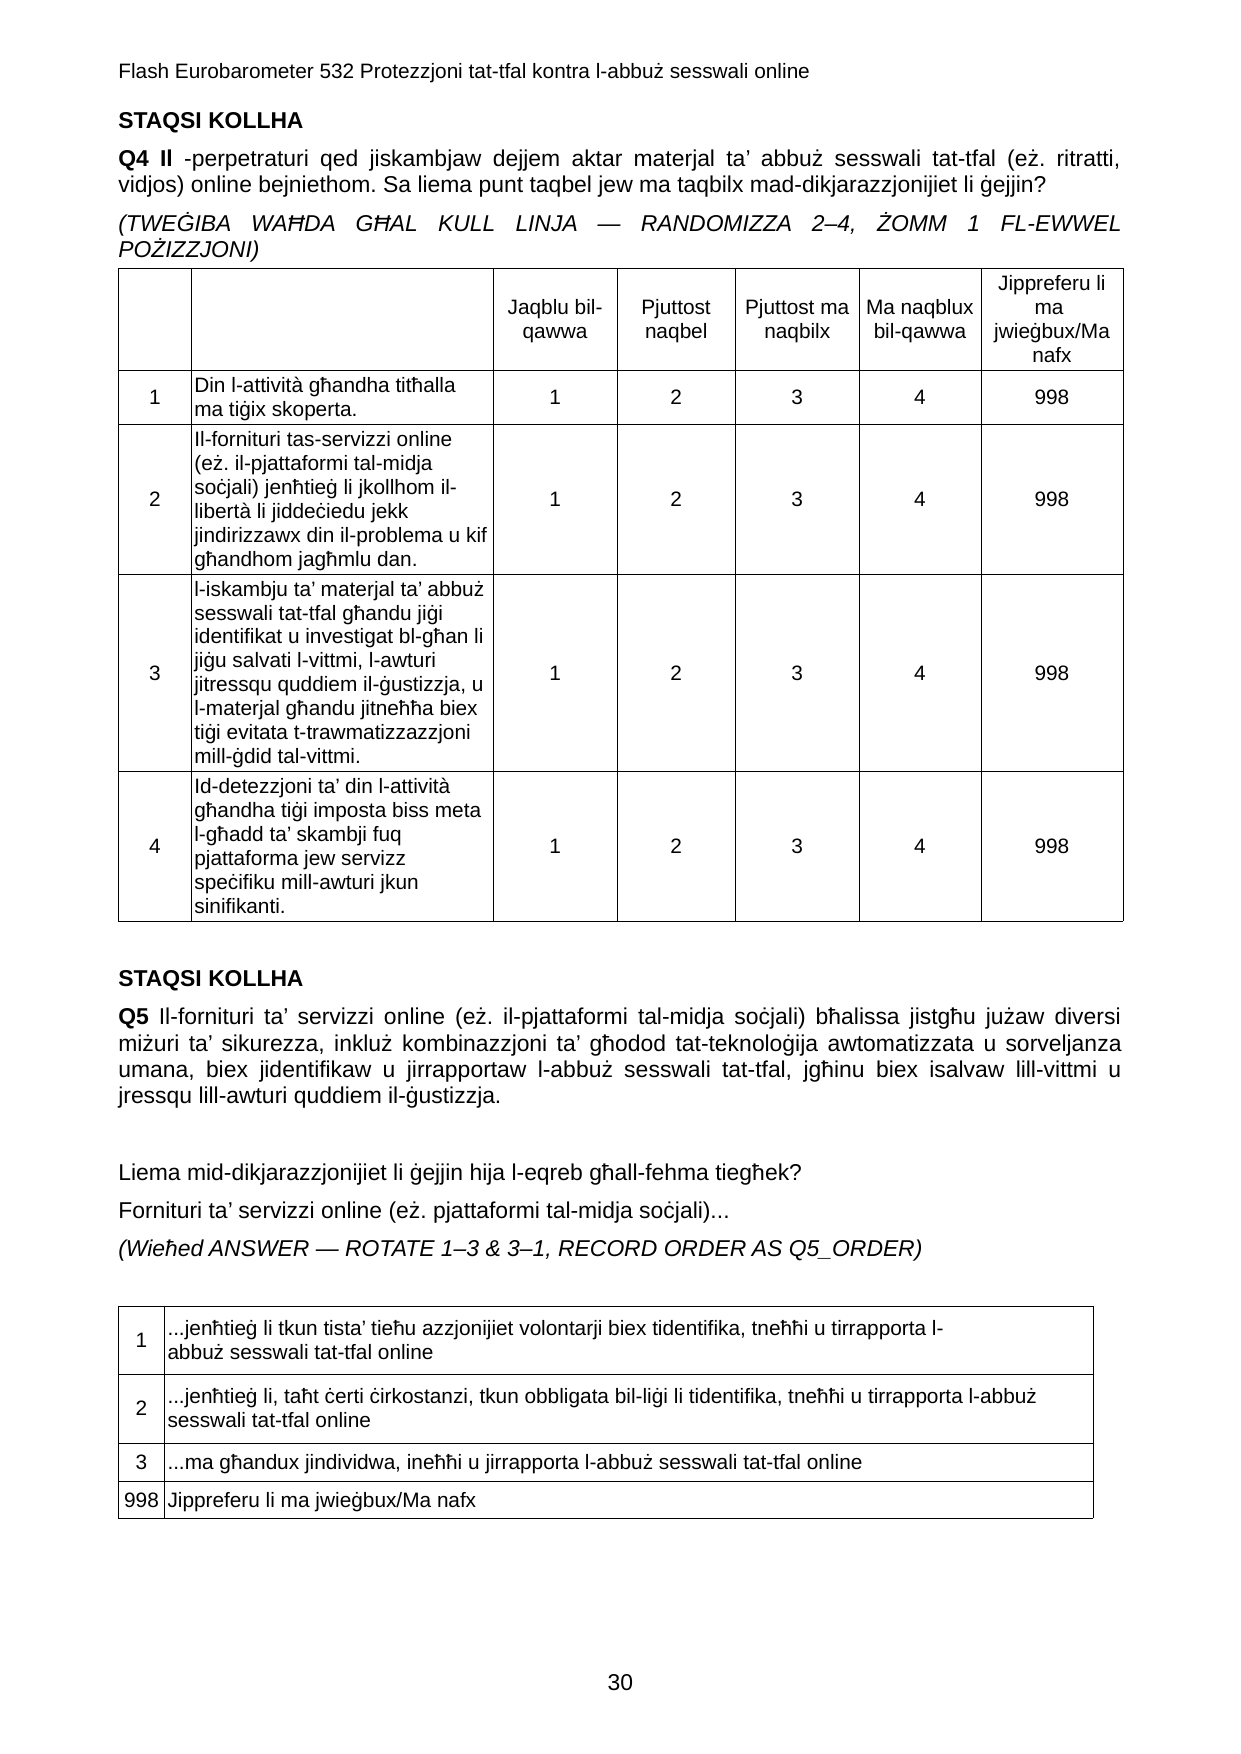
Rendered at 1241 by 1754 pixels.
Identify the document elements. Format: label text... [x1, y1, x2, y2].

text Fornituri ta’ servizzi online (eż. pjattaformi tal-midja soċjali)... [118, 1197, 1122, 1223]
table_cell 998 [982, 772, 1123, 921]
table_header Ma naqblux bil-qawwa [860, 269, 981, 370]
text STAQSI KOLLHA [118, 107, 1122, 133]
table_header Pjuttost ma naqbilx [736, 269, 859, 370]
text Q4 Il -perpetraturi qed jiskambjaw dejjem aktar materjal ta’ abbuż sesswali tat-tfal (eż. ritratti, vidjos) online bejniethom. Sa liema punt taqbel jew ma taqbilx mad-dikjarazzjonijiet li ġejjin? [118, 145, 1122, 198]
table_header Pjuttost naqbel [618, 269, 735, 370]
table_cell 4 [860, 425, 981, 573]
table_header 1 [119, 1307, 164, 1374]
table_header [192, 269, 493, 370]
table_cell Din l-attività għandha titħalla ma tiġix skoperta. [192, 371, 493, 424]
table_header ...jenħtieġ li tkun tista’ tieħu azzjonijiet volontarji biex tidentifika, tneħħi u tirrapporta l- abbuż sesswali tat-tfal online [165, 1307, 1093, 1374]
table_cell 1 [494, 371, 617, 424]
table_cell 1 [494, 575, 617, 771]
text Liema mid-dikjarazzjonijiet li ġejjin hija l-eqreb għall-fehma tiegħek? [118, 1159, 1122, 1185]
table_cell Jippreferu li ma jwieġbux/Ma nafx [165, 1482, 1093, 1518]
text STAQSI KOLLHA [118, 965, 1122, 991]
table_cell 3 [736, 425, 859, 573]
table_cell 998 [982, 371, 1123, 424]
table_cell 3 [119, 1444, 164, 1481]
table_header Jaqblu bil-qawwa [494, 269, 617, 370]
table_cell 998 [982, 575, 1123, 771]
table_header Jippreferu li ma jwieġbux/Ma nafx [982, 269, 1123, 370]
table_cell 2 [618, 575, 735, 771]
table_cell 1 [119, 371, 191, 424]
table_cell 2 [119, 1375, 164, 1442]
table_cell Id-detezzjoni ta’ din l-attività għandha tiġi imposta biss meta l-għadd ta’ skambji fuq pjattaforma jew servizz speċifiku mill-awturi jkun sinifikanti. [192, 772, 493, 921]
table_cell 2 [618, 425, 735, 573]
table_cell ...ma għandux jindividwa, ineħħi u jirrapporta l-abbuż sesswali tat-tfal online [165, 1444, 1093, 1481]
table_cell 998 [982, 425, 1123, 573]
table_header [119, 269, 191, 370]
table_cell 3 [736, 371, 859, 424]
table_cell 2 [618, 772, 735, 921]
table_cell 998 [119, 1482, 164, 1518]
table_cell 2 [618, 371, 735, 424]
table_cell 3 [736, 772, 859, 921]
table_cell 1 [494, 772, 617, 921]
table_cell l-iskambju ta’ materjal ta’ abbuż sesswali tat-tfal għandu jiġi identifikat u investigat bl-għan li jiġu salvati l-vittmi, l-awturi jitressqu quddiem il-ġustizzja, u l-materjal għandu jitneħħa biex tiġi evitata t-trawmatizzazzjoni mill-ġdid tal-vittmi. [192, 575, 493, 771]
table_cell ...jenħtieġ li, taħt ċerti ċirkostanzi, tkun obbligata bil-liġi li tidentifika, tneħħi u tirrapporta l-abbuż sesswali tat-tfal online [165, 1375, 1093, 1442]
table_cell 1 [494, 425, 617, 573]
table_cell Il-fornituri tas-servizzi online (eż. il-pjattaformi tal-midja soċjali) jenħtieġ li jkollhom il-libertà li jiddeċiedu jekk jindirizzawx din il-problema u kif għandhom jagħmlu dan. [192, 425, 493, 573]
table_cell 4 [860, 371, 981, 424]
table_cell 4 [119, 772, 191, 921]
table_cell 3 [736, 575, 859, 771]
text (TWEĠIBA WAĦDA GĦAL KULL LINJA — RANDOMIZZA 2–4, ŻOMM 1 FL-EWWEL POŻIZZJONI) [118, 209, 1122, 262]
table_cell 2 [119, 425, 191, 573]
table_cell 4 [860, 575, 981, 771]
table_cell 3 [119, 575, 191, 771]
table_cell 4 [860, 772, 981, 921]
text (Wieħed ANSWER — ROTATE 1–3 & 3–1, RECORD ORDER AS Q5_ORDER) [118, 1235, 1122, 1262]
text Q5 Il-fornituri ta’ servizzi online (eż. il-pjattaformi tal-midja soċjali) bħalissa jistgħu jużaw diversi miżuri ta’ sikurezza, inkluż kombinazzjoni ta’ għodod tat-teknoloġija awtomatizzata u sorveljanza umana, biex jidentifikaw u jirrapportaw l-abbuż sesswali tat-tfal, jgħinu biex isalvaw lill-vittmi u jressqu lill-awturi quddiem il-ġustizzja. [118, 1003, 1122, 1109]
